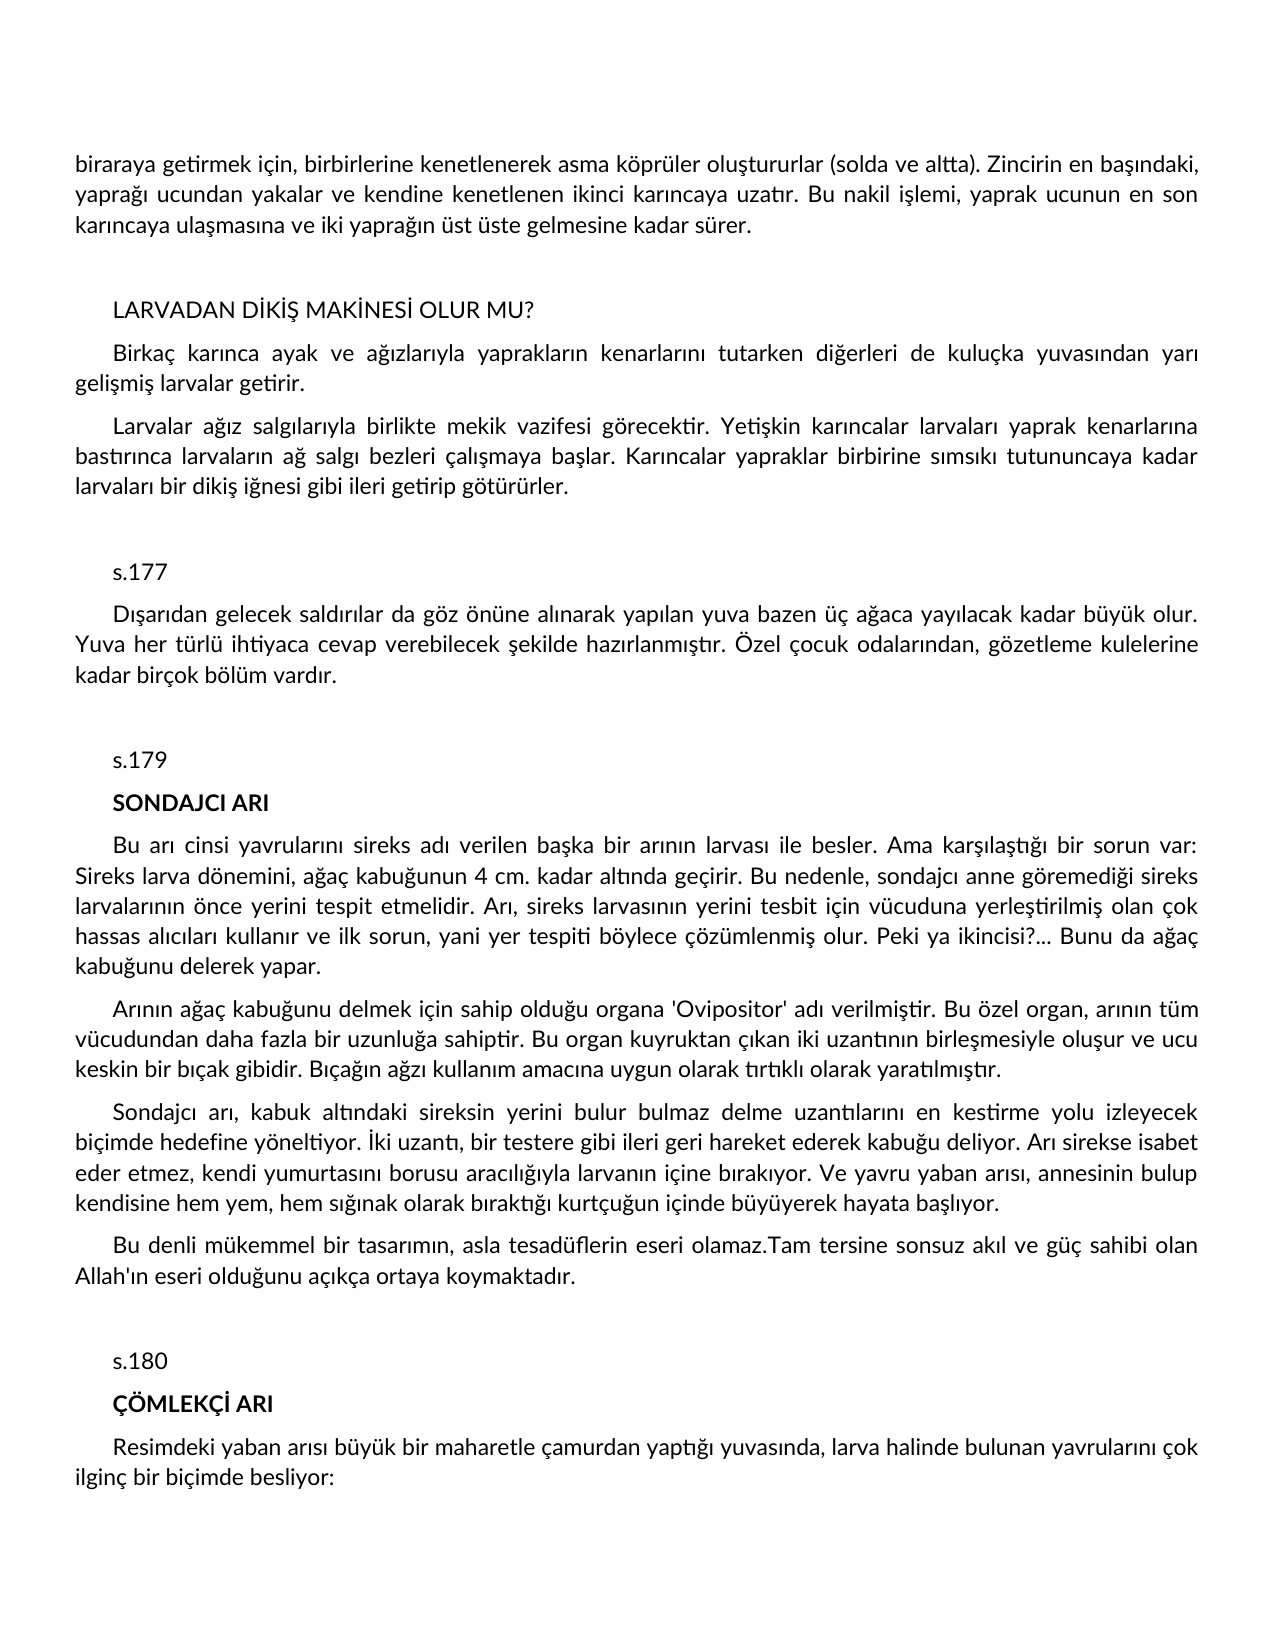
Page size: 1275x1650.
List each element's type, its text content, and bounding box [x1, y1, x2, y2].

text s.180 [75, 1347, 1200, 1374]
text Bu denli mükemmel bir tasarımın, asla tesadüflerin eseri olamaz.Tam tersine sonsuz akıl ve güç sahibi olan Allah'ın eseri olduğunu açıkça ortaya koymaktadır. [75, 1231, 1200, 1289]
text s.177 [75, 557, 1200, 585]
text Bu arı cinsi yavrularını sireks adı verilen başka bir arının larvası ile besler. Ama karşılaştığı bir sorun var: Sireks larva dönemini, ağaç kabuğunun 4 cm. kadar altında geçirir. Bu nedenle, sondajcı anne göremediği sireks larvalarının önce yerini tespit etmelidir. Arı, sireks larvasının yerini tesbit için vücuduna yerleştirilmiş olan çok hassas alıcıları kullanır ve ilk sorun, yani yer tespiti böylece çözümlenmiş olur. Peki ya ikincisi?... Bunu da ağaç kabuğunu delerek yapar. [75, 831, 1200, 979]
text SONDAJCI ARI [75, 788, 1200, 816]
text Arının ağaç kabuğunu delmek için sahip olduğu organa 'Ovipositor' adı verilmiştir. Bu özel organ, arının tüm vücudundan daha fazla bir uzunluğa sahiptir. Bu organ kuyruktan çıkan iki uzantının birleşmesiyle oluşur ve ucu keskin bir bıçak gibidir. Bıçağın ağzı kullanım amacına uygun olarak tırtıklı olarak yaratılmıştır. [75, 995, 1200, 1083]
text s.179 [75, 746, 1200, 773]
text Dışarıdan gelecek saldırılar da göz önüne alınarak yapılan yuva bazen üç ağaca yayılacak kadar büyük olur. Yuva her türlü ihtiyaca cevap verebilecek şekilde hazırlanmıştır. Özel çocuk odalarından, gözetleme kulelerine kadar birçok bölüm vardır. [75, 600, 1200, 688]
text Sondajcı arı, kabuk altındaki sireksin yerini bulur bulmaz delme uzantılarını en kestirme yolu izleyecek biçimde hedefine yöneltiyor. İki uzantı, bir testere gibi ileri geri hareket ederek kabuğu deliyor. Arı sirekse isabet eder etmez, kendi yumurtasını borusu aracılığıyla larvanın içine bırakıyor. Ve yavru yaban arısı, annesinin bulup kendisine hem yem, hem sığınak olarak bıraktığı kurtçuğun içinde büyüyerek hayata başlıyor. [75, 1098, 1200, 1216]
text ÇÖMLEKÇİ ARI [75, 1389, 1200, 1417]
text biraraya getirmek için, birbirlerine kenetlenerek asma köprüler oluştururlar (solda ve altta). Zincirin en başındaki, yaprağı ucundan yakalar ve kendine kenetlenen ikinci karıncaya uzatır. Bu nakil işlemi, yaprak ucunun en son karıncaya ulaşmasına ve iki yaprağın üst üste gelmesine kadar sürer. [75, 150, 1200, 238]
text Larvalar ağız salgılarıyla birlikte mekik vazifesi görecektir. Yetişkin karıncalar larvaları yaprak kenarlarına bastırınca larvaların ağ salgı bezleri çalışmaya başlar. Karıncalar yapraklar birbirine sımsıkı tutununcaya kadar larvaları bir dikiş iğnesi gibi ileri getirip götürürler. [75, 411, 1200, 499]
text LARVADAN DİKİŞ MAKİNESİ OLUR MU? [75, 296, 1200, 323]
text Birkaç karınca ayak ve ağızlarıyla yaprakların kenarlarını tutarken diğerleri de kuluçka yuvasından yarı gelişmiş larvalar getirir. [75, 338, 1200, 396]
text Resimdeki yaban arısı büyük bir maharetle çamurdan yaptığı yuvasında, larva halinde bulunan yavrularını çok ilginç bir biçimde besliyor: [75, 1432, 1200, 1490]
